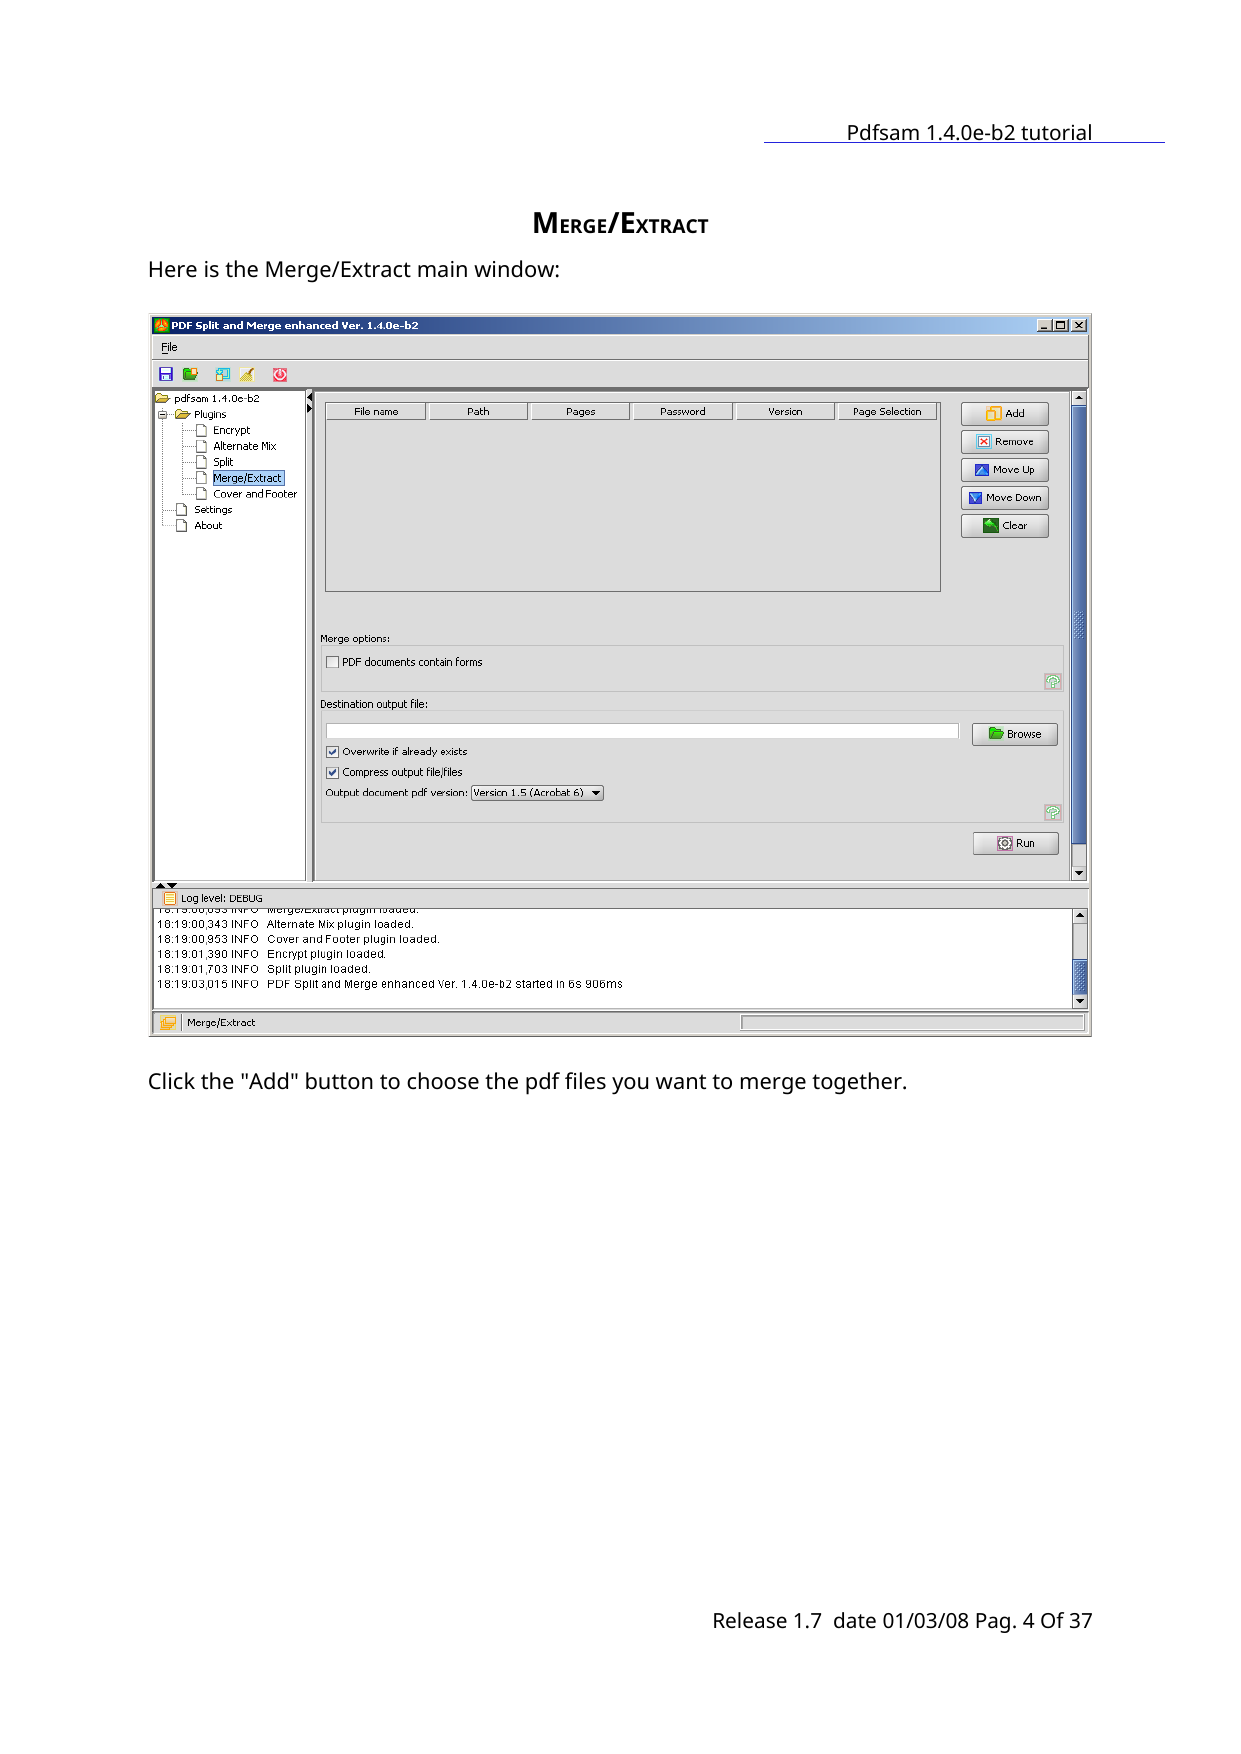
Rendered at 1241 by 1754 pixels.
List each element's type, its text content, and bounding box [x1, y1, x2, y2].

text Merge/Extract [148, 202, 1093, 242]
text Here is the Merge/Extract main window: [148, 254, 1093, 284]
picture [148, 313, 1092, 1037]
text Click the "Add" button to choose the pdf files you want to merge together. [148, 1066, 1093, 1096]
